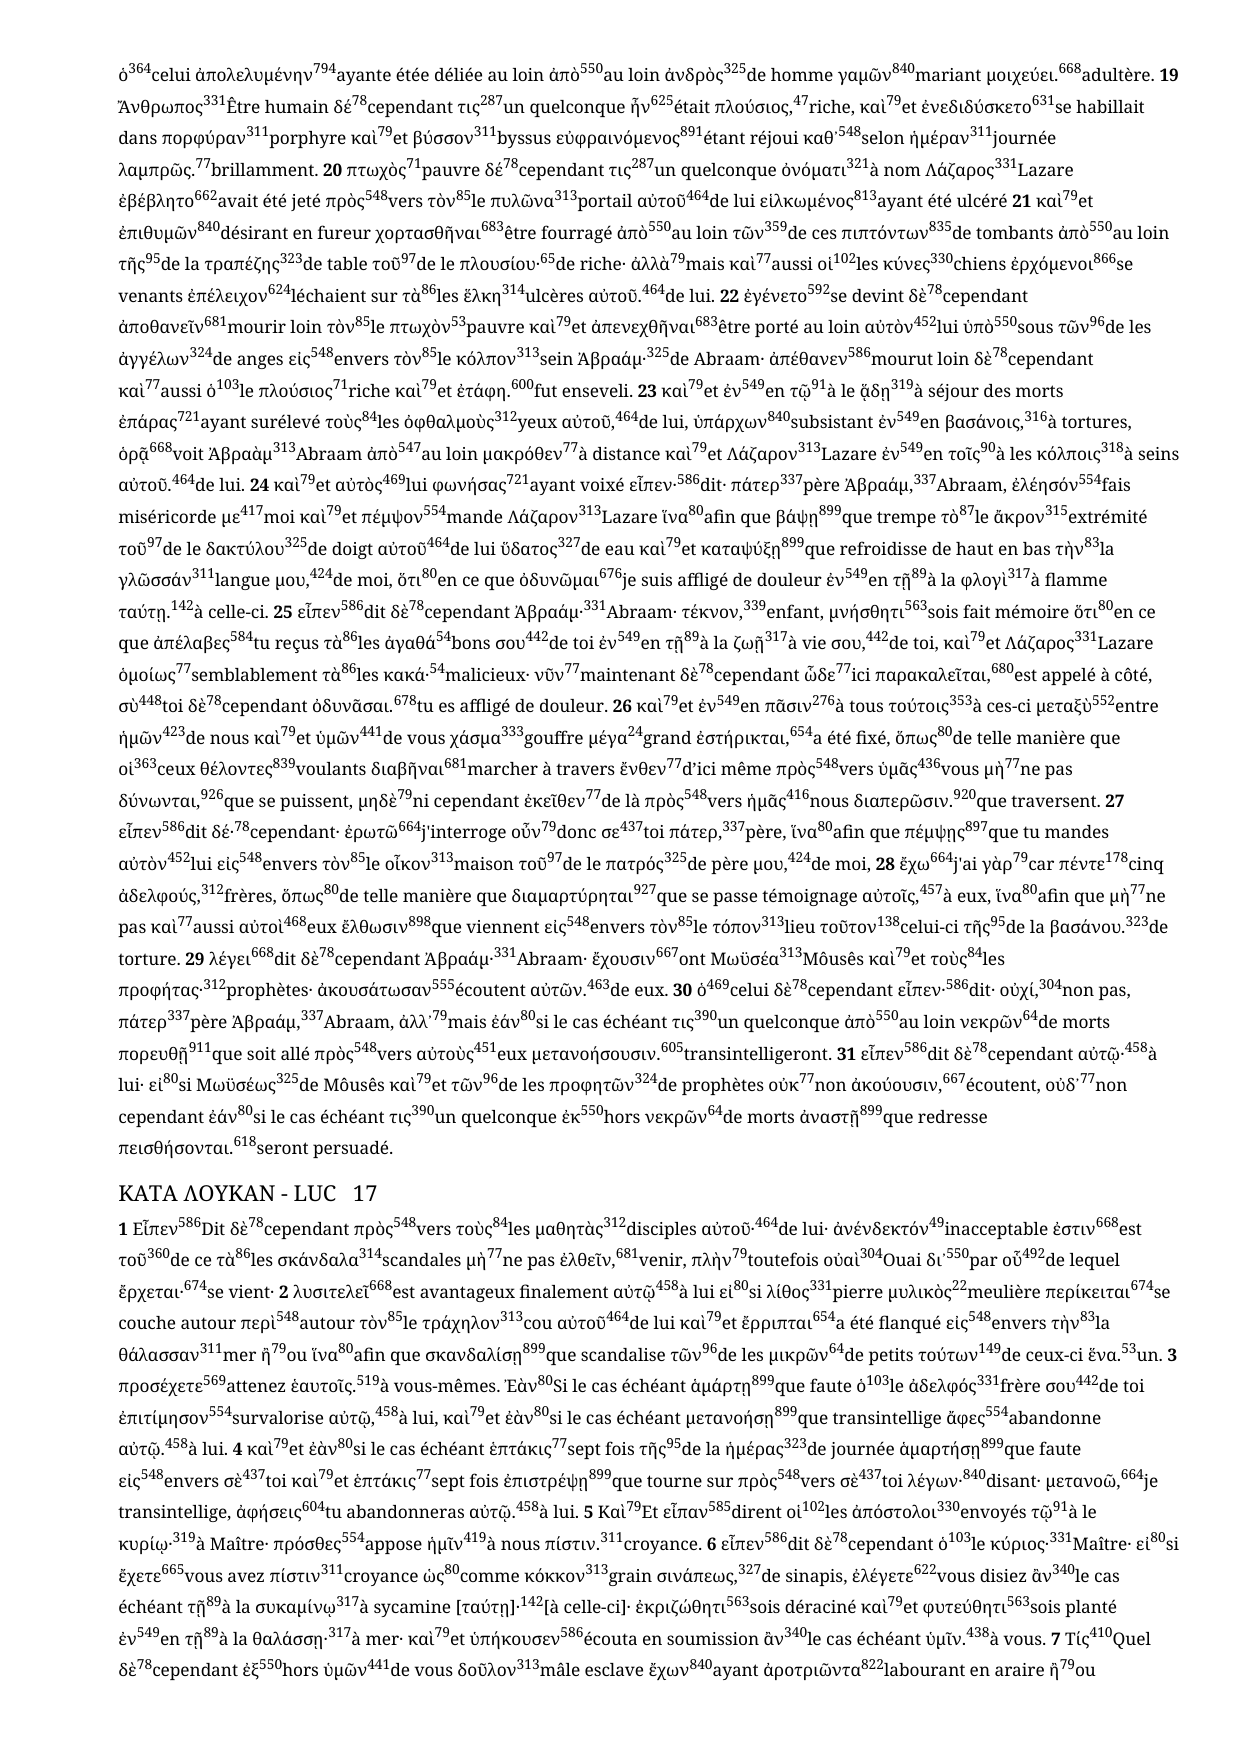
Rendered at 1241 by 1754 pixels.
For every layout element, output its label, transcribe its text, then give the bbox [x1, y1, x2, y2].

text 1 Εἶπεν586Dit δὲ78cependant πρὸς548vers τοὺς84les μαθητὰς312disciples αὐτοῦ·464de lui· ἀνένδεκτόν49inacceptable ἐστιν668est τοῦ360de ce τὰ86les σκάνδαλα314scandales μὴ77ne pas ἐλθεῖν,681venir, πλὴν79toutefois οὐαὶ304Ouai δι᾽550par οὗ492de lequel ἔρχεται·674se vient· 2 λυσιτελεῖ668est avantageux finalement αὐτῷ458à lui εἰ80si λίθος331pierre μυλικὸς22meulière περίκειται674se couche autour περὶ548autour τὸν85le τράχηλον313cou αὐτοῦ464de lui καὶ79et ἔρριπται654a été flanqué εἰς548envers τὴν83la θάλασσαν311mer ἢ79ou ἵνα80afin que σκανδαλίσῃ899que scandalise τῶν96de les μικρῶν64de petits τούτων149de ceux-ci ἕνα.53un. 3 προσέχετε569attenez ἑαυτοῖς.519à vous-mêmes. Ἐὰν80Si le cas échéant ἁμάρτῃ899que faute ὁ103le ἀδελφός331frère σου442de toi ἐπιτίμησον554survalorise αὐτῷ,458à lui, καὶ79et ἐὰν80si le cas échéant μετανοήσῃ899que transintellige ἄφες554abandonne αὐτῷ.458à lui. 4 καὶ79et ἐὰν80si le cas échéant ἑπτάκις77sept fois τῆς95de la ἡμέρας323de journée ἁμαρτήσῃ899que faute εἰς548envers σὲ437toi καὶ79et ἑπτάκις77sept fois ἐπιστρέψῃ899que tourne sur πρὸς548vers σὲ437toi λέγων·840disant· μετανοῶ,664je transintellige, ἀφήσεις604tu abandonneras αὐτῷ.458à lui. 5 Καὶ79Et εἶπαν585dirent οἱ102les ἀπόστολοι330envoyés τῷ91à le κυρίῳ·319à Maître· πρόσθες554appose ἡμῖν419à nous πίστιν.311croyance. 6 εἶπεν586dit δὲ78cependant ὁ103le κύριος·331Maître· εἰ80si ἔχετε665vous avez πίστιν311croyance ὡς80comme κόκκον313grain σινάπεως,327de sinapis, ἐλέγετε622vous disiez ἂν340le cas échéant τῇ89à la συκαμίνῳ317à sycamine [ταύτῃ]·142[à celle-ci]· ἐκριζώθητι563sois déraciné καὶ79et φυτεύθητι563sois planté ἐν549en τῇ89à la θαλάσσῃ·317à mer· καὶ79et ὑπήκουσεν586écouta en soumission ἂν340le cas échéant ὑμῖν.438à vous. 7 Τίς410Quel δὲ78cependant ἐξ550hors ὑμῶν441de vous δοῦλον313mâle esclave ἔχων840ayant ἀροτριῶντα822labourant en araire ἢ79ou ποιμαίνοντα,822bergeant, ὃς498lequel εἰσελθόντι713à ayant venu à l'intérieur ἐκ550hors τοῦ97de le ἀγροῦ325de champ ἐρεῖ606dira αὐτῷ·458à lui· εὐθέως77directement παρελθὼν721ayant passé à côté ἀνάπεσε,554tombe de bas en haut, 8 ἀλλ᾽79mais οὐχὶ340non pas ἐρεῖ606dira αὐτῷ·458à lui· ἑτοίμασον554prépare τί399quel δειπνήσω895que je dîne καὶ79et περιζωσάμενος740se ayant ceint autour διακόνει570sers μοι420à moi ἕως80jusqu'à ce que φάγω895que je mange καὶ79et πίω,895que je boive, καὶ79et μετὰ548après ταῦτα347ces-ci φάγεσαι610tu te mangeras καὶ79et πίεσαι610tu te boiras σύ;448toi; 9 μὴ340ne pas ἔχει668a χάριν311grâce τῷ91à le δούλῳ319à mâle esclave ὅτι80en ce que ἐποίησεν586fit τὰ347ces διαταχθέντα;745ayants étés ordonnés au-travers; 10 οὕτως77ainsi καὶ77aussi ὑμεῖς,447vous, ὅταν80lorsque le cas échéant ποιήσητε896que vous fassiez πάντα374tous τὰ347ces διαταχθέντα745ayants étés ordonnés au-travers ὑμῖν,438à vous, λέγετε569dites ὅτι80en ce que δοῦλοι330mâles esclaves ἀχρεῖοί21sans nécessités ἐσμεν,663nous sommes, ὃ482lequel ὠφείλομεν620nous devions ποιῆσαι681faire πεποιήκαμεν.637nous avons fait. 11 Καὶ79Et ἐγένετο592se devint ἐν549en τῷ354à ce πορεύεσθαι690se aller εἰς548envers Ἰερουσαλὴμ311Ierousalem καὶ79et αὐτὸς469lui διήρχετο631se passait à travers διὰ548par le fait de μέσον55au milieu Σαμαρείας323de Samareia καὶ79et Γαλιλαίας.323de Galilée. 12 Καὶ79Et εἰσερχομένου861de se venant à l'intérieur αὐτοῦ464de lui εἴς548envers τινα267une quelconque κώμην311village ἀπήντησαν585vinrent de loin à la rencontre [αὐτῷ]458[à lui] δέκα196dix λεπροὶ21lépreux ἄνδρες,330hommes, οἳ497lesquels ἔστησαν585dressèrent πόρρωθεν77loin en avant 13 καὶ79et αὐτοὶ468eux ἦραν585levèrent φωνὴν311voix λέγοντες·839disants· Ἰησοῦ337Iésous ἐπιστάτα,337Supérieur, ἐλέησον554fais miséricorde ἡμᾶς.416nous. 14 καὶ79et ἰδὼν721ayant vu εἶπεν586dit αὐτοῖς·457à eux· πορευθέντες759ayants étés allés ἐπιδείξατε553montrez sûrement ἑαυτοὺς515vous-mêmes τοῖς90à les ἱερεῦσιν.318à sacrificateurs. καὶ79et ἐγένετο592se devint ἐν549en τῷ354à ce ὑπάγειν689diriger en arrière αὐτοὺς451eux ἐκαθαρίσθησαν.599furent purifié. 15 Εἷς71Un δὲ78cependant ἐξ550hors αὐτῶν,463de eux, ἰδὼν721ayant vu ὅτι80en ce que ἰάθη,600fut guéri, ὑπέστρεψεν586retourna en arrière μετὰ550avec φωνῆς323de voix μεγάλης14de grande δοξάζων840glorifiant τὸν85le θεόν,313Dieu, 16 καὶ79et ἔπεσεν586tomba ἐπὶ548sur πρόσωπον315face παρὰ548à côté τοὺς84les πόδας312pieds αὐτοῦ464de lui εὐχαριστῶν840rendant grâce αὐτῷ·458à lui· καὶ79et αὐτὸς469lui ἦν625était Σαμαρίτης.331Samaritain. 17 ἀποκριθεὶς760ayant été répondu δὲ78cependant ὁ103le Ἰησοῦς331Iésous εἶπεν·586dit· οὐχὶ340non pas οἱ102les δέκα70dix ἐκαθαρίσθησαν;599furent purifié; οἱ102les δὲ78cependant ἐννέα70neuf ποῦ;77où?; 18 οὐχ77non εὑρέθησαν599furent trouvé ὑποστρέψαντες720ayants retournés en arrière δοῦναι681donner δόξαν311gloire τῷ91à le θεῷ319à Dieu εἰ551si μὴ77ne pas ὁ103le ἀλλογενὴς71allogène οὗτος;156celui-ci; 19 καὶ79et εἶπεν586dit αὐτῷ·458à lui· ἀναστὰς721ayant redressé πορεύου·574te va· ἡ101la πίστις329croyance σου442de toi σέσωκέν642a sauvé σε.437toi. 20 Ἐπερωτηθεὶς760Ayant été surinterrogé δὲ78cependant ὑπὸ550sous τῶν96de les Φαρισαίων324de Pharisiens πότε77quand ἔρχεται674se vient ἡ101la βασιλεία329royauté τοῦ97de le θεοῦ325de Dieu ἀπεκρίθη600fut répondu αὐτοῖς457à eux καὶ79et εἶπεν·586dit· οὐκ77non ἔρχεται674se vient ἡ101la βασιλεία329royauté τοῦ97de le θεοῦ325de Dieu μετὰ550avec παρατηρήσεως,323de action d’épier, 21 οὐδὲ79non cependant ἐροῦσιν·605diront· ἰδοὺ306voici ὧδε77ici ἤ·79ou· ἐκεῖ,77là, ἰδοὺ306voici γὰρ79car ἡ101la βασιλεία329royauté τοῦ97de le θεοῦ325de Dieu ἐντὸς552intérieurement ὑμῶν441de vous ἐστιν.668est. 22 Εἶπεν586Dit δὲ78cependant πρὸς548vers τοὺς84les μαθητάς·312disciples· ἐλεύσονται611se viendront ἡμέραι328journées ὅτε77lorsque ἐπιθυμήσετε603vous désirerez en fureur μίαν51une τῶν94de les ἡμερῶν322de journées τοῦ97de le υἱοῦ325de fils τοῦ97de le ἀνθρώπου325de être humain ἰδεῖν681voir καὶ79et οὐκ77non ὄψεσθε.609vous vous verrez. 23 καὶ79et ἐροῦσιν605diront ὑμῖν·438à vous· ἰδοὺ306voici ἐκεῖ,77là, [ἤ·]79[ou·] ἰδοὺ306voici ὧδε·77ici· μὴ77ne pas ἀπέλθητε896que vous éloigniez μηδὲ79ni cependant διώξητε.896que vous poursuiviez. 24 ὥσπερ80comme certes γὰρ79car ἡ101la ἀστραπὴ329éclair ἀστράπτουσα838éclairante ἐκ550hors τῆς356de celle ὑπὸ548sous τὸν85le οὐρανὸν313ciel εἰς548envers τὴν344celle ὑπ᾽548sous οὐρανὸν313ciel λάμπει,668brille, οὕτως77ainsi ἔσται612se sera ὁ103le υἱὸς331fils τοῦ97de le ἀνθρώπου325de être humain [ἐν549[en τῇ89à la ἡμέρᾳ317à journée αὐτοῦ].464de lui]. 25 πρῶτον77premièrement δὲ78cependant δεῖ668attache de lien αὐτὸν452lui πολλὰ374nombreux παθεῖν681souffrir καὶ79et ἀποδοκιμασθῆναι683être éprouvé en rejet ἀπὸ550au loin τῆς95de la γενεᾶς323de génération ταύτης.148de celle-ci. 26 καὶ79et καθὼς77de haut en bas comme ἐγένετο592se devint ἐν549en ταῖς88à les ἡμέραις316à journées Νῶε,325de Noé, οὕτως77ainsi ἔσται612se sera καὶ77aussi ἐν549en ταῖς88à les ἡμέραις316à journées τοῦ97de le υἱοῦ325de fils τοῦ97de le ἀνθρώπου·325de être humain· 27 ἤσθιον,624mangeaient, ἔπινον,624buvaient, ἐγάμουν,624mariaient, ἐγαμίζοντο,635étaient donné en mariage, ἄχρι552jusqu'à l'extrémité ἧς148de laquelle ἡμέρας323de journée εἰσῆλθεν586vint à l'intérieur Νῶε331Noé εἰς548envers τὴν83la κιβωτὸν311arche καὶ79et ἦλθεν586vint ὁ103le κατακλυσμὸς331cataclysme καὶ79et ἀπώλεσεν586dépérit πάντας.372tous. 28 Ὁμοίως77Semblablement καθὼς77de haut en bas comme ἐγένετο592se devint ἐν549en ταῖς88à les ἡμέραις316à journées Λώτ·325de Lot· ἤσθιον,624mangeaient, ἔπινον,624buvaient, ἠγόραζον,624achetaient à l'agora, ἐπώλουν,624troquaient, ἐφύτευον,624plantaient, ᾠκοδόμουν·624édifiaient en maison· 29 ᾗ484à laquelle δὲ78cependant ἡμέρᾳ317à journée ἐξῆλθεν586sortit Λὼτ331Lot ἀπὸ550au loin Σοδόμων,326de Sodomas, ἔβρεξεν586plut πῦρ315feu καὶ79et θεῖον315soufre ἀπ᾽550au loin οὐρανοῦ325de ciel καὶ79et ἀπώλεσεν586dépérit πάντας.372tous. 30 κατὰ548selon ταὐτὰ77ainsi même ἔσται612se sera ᾗ484à laquelle ἡμέρᾳ317à journée ὁ103le υἱὸς331fils τοῦ97de le ἀνθρώπου325de être humain ἀποκαλύπτεται.680est découvert. 31 ἐν549en ἐκείνῃ142à celle-là τῇ89à la ἡμέρᾳ317à journée ὃς498lequel ἔσται612se sera ἐπὶ550sur τοῦ99de le δώματος327de dôme καὶ79et τὰ104les σκεύη332ustensiles αὐτοῦ464de lui ἐν549en τῇ249à la οἰκίᾳ,317à maison d'habitation, μὴ77ne pas καταβάτω556descende ἆραι681lever αὐτά,453eux, καὶ79et ὁ364celui ἐν549en ἀγρῷ319à champ ὁμοίως77semblablement μὴ77ne pas ἐπιστρεψάτω556tourne sur εἰς548envers τὰ347ces ὀπίσω.77derrière. 32 μνημονεύετε569mémorez τῆς95de la γυναικὸς323de femme Λώτ.325de Lot. 33 ὃς498lequel ἐὰν340si le cas échéant ζητήσῃ899que cherche τὴν83la ψυχὴν311âme αὐτοῦ464de lui περιποιήσασθαι682se produire autour ἀπολέσει606dépérira αὐτήν,450elle, ὃς498lequel δ᾽78cependant ἂν340le cas échéant ἀπολέσῃ899que dépérisse ζῳογονήσει606deviendra être vivant αὐτήν.450elle. 34 λέγω664je dis ὑμῖν,438à vous, ταύτῃ142à celle-ci τῇ89à la νυκτὶ317à nuit ἔσονται611se seront δύο46deux ἐπὶ550sur κλίνης323de lit μιᾶς,189de une, ὁ103le εἷς71un παραλημφθήσεται619sera pris à côté καὶ79et ὁ103le ἕτερος390autre-différent ἀφεθήσεται·619sera abandonné· 35 ἔσονται611se seront δύο44deux ἀλήθουσαι837faisantes farines ἐπὶ548sur τὸ87le αὐτό,348même, ἡ101la μία69une παραλημφθήσεται,619sera pris à côté, ἡ101la δὲ78cependant ἑτέρα388autre-différente ἀφεθήσεται.619sera abandonné. 36 37 καὶ79et ἀποκριθέντες759ayants étés répondus λέγουσιν667disent αὐτῷ·458à lui· ποῦ,77où?, κύριε;337Maître; ὁ469celui δὲ78cependant εἶπεν586dit αὐτοῖς·457à eux· ὅπου80là où τὸ105le σῶμα,333corps, ἐκεῖ77là καὶ77aussi οἱ102les ἀετοὶ330aigles ἐπισυναχθήσονται.618seront rassemblé. [118, 1212, 1181, 1682]
text 1 Ἔλεγεν625Disait δὲ78cependant καὶ77aussi πρὸς548vers τοὺς84les μαθητάς·312disciples· ἄνθρωπός331être humain τις287un quelconque ἦν625était πλούσιος47riche ὃς498lequel εἶχεν625avait οἰκονόμον,313légiste de maison, καὶ79et οὗτος364celui-ci διεβλήθη600fut jeté au travers αὐτῷ458à lui ὡς80comme διασκορπίζων840dispersant au travers τὰ347ces ὑπάρχοντα823subsistants αὐτοῦ.464de lui. 2 καὶ79et φωνήσας721ayant voixé αὐτὸν452lui εἶπεν586dit αὐτῷ·458à lui· τί399quel τοῦτο348ce-ci ἀκούω664j'écoute περὶ550autour σοῦ;442de toi; ἀπόδος554redonne τὸν85le λόγον313discours τῆς95de la οἰκονομίας323de législation de maison σου,442de toi, οὐ77non γὰρ79car δύνῃ672tu te peux ἔτι77encore οἰκονομεῖν.689légiférer maison. 3 εἶπεν586dit δὲ78cependant ἐν549en ἑαυτῷ533à lui-même ὁ103le οἰκονόμος·331légiste de maison· τί399quel ποιήσω,895que je fasse, ὅτι80en ce que ὁ103le κύριός331Maître μου424de moi ἀφαιρεῖται674se saisit au loin τὴν83la οἰκονομίαν311législation de maison ἀπ᾽550au loin ἐμοῦ;424de moi; σκάπτειν689bêcher οὐκ77non ἰσχύω,664j'ai la ténacité, ἐπαιτεῖν689quémander αἰσχύνομαι.670je m'ai honte. 4 ἔγνων582je connus τί399quel ποιήσω,895que je fasse, ἵνα80afin que ὅταν80lorsque le cas échéant μετασταθῶ907que je sois déplacé ἐκ550hors τῆς95de la οἰκονομίας323de législation de maison δέξωνταί904que se acceptent με417moi εἰς548envers τοὺς84les οἴκους312maisons αὐτῶν.463de eux. 5 καὶ79et προσκαλεσάμενος740se ayant appelé auprès ἕνα53un ἕκαστον269chacun τῶν96de les χρεοφειλετῶν324de débiteurs de dettes τοῦ97de le κυρίου325de Maître ἑαυτοῦ537de lui-même ἔλεγεν625disait τῷ91à le πρώτῳ·59à premier· πόσον399combien grand? ὀφείλεις666tu dois τῷ91à le κυρίῳ319à Maître μου;424de moi; 6 ὁ469celui δὲ78cependant εἶπεν·586dit· ἑκατὸν178cent βάτους312baths ἐλαίου.327de huile d'olive. ὁ469celui δὲ78cependant εἶπεν586dit αὐτῷ·458à lui· δέξαι558te accepte σου442de toi τὰ86les γράμματα314lettres καὶ79et καθίσας721ayant assis ταχέως77rapidement γράψον554graphe πεντήκοντα.52cinquante. 7 ἔπειτα77ensuite ἑτέρῳ378à autre-différent εἶπεν·586dit· σὺ448toi δὲ78cependant πόσον399combien grand? ὀφείλεις;666tu dois; ὁ469celui δὲ78cependant εἶπεν·586dit· ἑκατὸν178cent κόρους312kors σίτου.325de froment. λέγει668dit αὐτῷ·458à lui· δέξαι558te accepte σου442de toi τὰ86les γράμματα314lettres καὶ79et γράψον554graphe ὀγδοήκοντα.52quatre-vingts. 8 καὶ79et ἐπῄνεσεν586surloua ὁ103le κύριος331Maître τὸν85le οἰκονόμον313légiste de maison τῆς95de la ἀδικίας323de injustice ὅτι80en ce que φρονίμως77pensivement ἐποίησεν·586fit· ὅτι80en ce que οἱ102les υἱοὶ330fils τοῦ97de le αἰῶνος325de ère τούτου150de celui-ci φρονιμώτεροι46plus pensifs ὑπὲρ548au-dessus τοὺς84les υἱοὺς312fils τοῦ99de le φωτὸς327de lumière εἰς548envers τὴν83la γενεὰν311génération τὴν344celle ἑαυτῶν536de eux-mêmes εἰσιν.667sont. 9 Καὶ79Et ἐγὼ431moi ὑμῖν438à vous λέγω,664je dis, ἑαυτοῖς519à vous-mêmes ποιήσατε553faites φίλους52amis ἐκ550hors τοῦ97de le μαμωνᾶ325de mamonas τῆς95de la ἀδικίας,323de injustice, ἵνα80afin que ὅταν80lorsque le cas échéant ἐκλίπῃ899que éclipse δέξωνται904que se acceptent ὑμᾶς436vous εἰς548envers τὰς82les αἰωνίους1éternelles σκηνάς.310tentes. 10 Ὁ364Celui πιστὸς47croyable ἐν549en ἐλαχίστῳ61à moindre καὶ77aussi ἐν549en πολλῷ380à nombreux πιστός47croyable ἐστιν,668est, καὶ79et ὁ364celui ἐν549en ἐλαχίστῳ61à moindre ἄδικος47injuste καὶ77aussi ἐν549en πολλῷ380à nombreux ἄδικός47injuste ἐστιν.668est. 11 εἰ80si οὖν79donc ἐν549en τῷ91à le ἀδίκῳ10à injuste μαμωνᾷ319à mamonas πιστοὶ46croyables οὐκ77non ἐγένεσθε,589vous vous devîntes, τὸ87le ἀληθινὸν55véritable τίς410quel ὑμῖν438à vous πιστεύσει;606croira; 12 καὶ79et εἰ80si ἐν549en τῷ93à le ἀλλοτρίῳ61à d'autrui πιστοὶ46croyables οὐκ77non ἐγένεσθε,589vous vous devîntes, τὸ348ce ὑμέτερον435votre τίς410quel ὑμῖν438à vous δώσει;606donnera; 13 Οὐδεὶς287Aucun οἰκέτης331habitant de maison δύναται674se peut δυσὶν184à deux κυρίοις318à Maîtres δουλεύειν·689être esclave· ἢ79ou γὰρ79car τὸν85le ἕνα53un μισήσει606haïra καὶ79et τὸν85le ἕτερον373autre-différent ἀγαπήσει,606aimera, ἢ79ou ἑνὸς65de un ἀνθέξεται612se tiendra contre καὶ79et τοῦ97de le ἑτέρου384de autre-différent καταφρονήσει.606méprisera. οὐ77non δύνασθε671vous vous pouvez θεῷ319à Dieu δουλεύειν689être esclave καὶ79et μαμωνᾷ.319à mamonas. 14 Ἤκουον624Écoutaient δὲ78cependant ταῦτα347ces-ci πάντα270tous οἱ102les Φαρισαῖοι330Pharisiens φιλάργυροι46amis de l'argents ὑπάρχοντες839subsistants καὶ79et ἐξεμυκτήριζον624narguaient à l'excès αὐτόν.452lui. 15 καὶ79et εἶπεν586dit αὐτοῖς·457à eux· ὑμεῖς447vous ἐστε665vous êtes οἱ363ceux δικαιοῦντες839justifiants ἑαυτοὺς515vous-mêmes ἐνώπιον552en devant τῶν96de les ἀνθρώπων,324de êtres humains, ὁ103le δὲ78cependant θεὸς331Dieu γινώσκει668connaît τὰς82les καρδίας310coeurs ὑμῶν·441de vous· ὅτι80en ce que τὸ366ce ἐν549en ἀνθρώποις318à êtres humains ὑψηλὸν73haut βδέλυγμα333abomination ἐνώπιον552en devant τοῦ97de le θεοῦ.325de Dieu. 16 Ὁ103Le νόμος331loi καὶ79et οἱ102les προφῆται330prophètes μέχρι552jusqu'à Ἰωάννου·325de Ioannes· ἀπὸ547au loin τότε77alors ἡ101la βασιλεία329royauté τοῦ97de le θεοῦ325de Dieu εὐαγγελίζεται680est évangélisé καὶ79et πᾶς390tout εἰς548envers αὐτὴν450elle βιάζεται.674se met en violence. 17 εὐκοπώτερον49plus facile δέ78cependant ἐστιν668est τὸν85le οὐρανὸν313ciel καὶ79et τὴν83la γῆν311terre παρελθεῖν681passer à côté ἢ79ou τοῦ97de le νόμου325de loi μίαν177une κεραίαν311pointe πεσεῖν.681tomber. 18 Πᾶς390Tout ὁ364celui ἀπολύων840déliant au loin τὴν83la γυναῖκα311femme αὐτοῦ464de lui καὶ79et γαμῶν840mariant ἑτέραν371autre-différente μοιχεύει,668adultère, καὶ79et ὁ364celui ἀπολελυμένην794ayante étée déliée au loin ἀπὸ550au loin ἀνδρὸς325de homme γαμῶν840mariant μοιχεύει.668adultère. 19 Ἄνθρωπος331Être humain δέ78cependant τις287un quelconque ἦν625était πλούσιος,47riche, καὶ79et ἐνεδιδύσκετο631se habillait dans πορφύραν311porphyre καὶ79et βύσσον311byssus εὐφραινόμενος891étant réjoui καθ᾽548selon ἡμέραν311journée λαμπρῶς.77brillamment. 20 πτωχὸς71pauvre δέ78cependant τις287un quelconque ὀνόματι321à nom Λάζαρος331Lazare ἐβέβλητο662avait été jeté πρὸς548vers τὸν85le πυλῶνα313portail αὐτοῦ464de lui εἱλκωμένος813ayant été ulcéré 21 καὶ79et ἐπιθυμῶν840désirant en fureur χορτασθῆναι683être fourragé ἀπὸ550au loin τῶν359de ces πιπτόντων835de tombants ἀπὸ550au loin τῆς95de la τραπέζης323de table τοῦ97de le πλουσίου·65de riche· ἀλλὰ79mais καὶ77aussi οἱ102les κύνες330chiens ἐρχόμενοι866se venants ἐπέλειχον624léchaient sur τὰ86les ἕλκη314ulcères αὐτοῦ.464de lui. 22 ἐγένετο592se devint δὲ78cependant ἀποθανεῖν681mourir loin τὸν85le πτωχὸν53pauvre καὶ79et ἀπενεχθῆναι683être porté au loin αὐτὸν452lui ὑπὸ550sous τῶν96de les ἀγγέλων324de anges εἰς548envers τὸν85le κόλπον313sein Ἀβραάμ·325de Abraam· ἀπέθανεν586mourut loin δὲ78cependant καὶ77aussi ὁ103le πλούσιος71riche καὶ79et ἐτάφη.600fut enseveli. 23 καὶ79et ἐν549en τῷ91à le ᾅδῃ319à séjour des morts ἐπάρας721ayant surélevé τοὺς84les ὀφθαλμοὺς312yeux αὐτοῦ,464de lui, ὑπάρχων840subsistant ἐν549en βασάνοις,316à tortures, ὁρᾷ668voit Ἀβραὰμ313Abraam ἀπὸ547au loin μακρόθεν77à distance καὶ79et Λάζαρον313Lazare ἐν549en τοῖς90à les κόλποις318à seins αὐτοῦ.464de lui. 24 καὶ79et αὐτὸς469lui φωνήσας721ayant voixé εἶπεν·586dit· πάτερ337père Ἀβραάμ,337Abraam, ἐλέησόν554fais miséricorde με417moi καὶ79et πέμψον554mande Λάζαρον313Lazare ἵνα80afin que βάψῃ899que trempe τὸ87le ἄκρον315extrémité τοῦ97de le δακτύλου325de doigt αὐτοῦ464de lui ὕδατος327de eau καὶ79et καταψύξῃ899que refroidisse de haut en bas τὴν83la γλῶσσάν311langue μου,424de moi, ὅτι80en ce que ὀδυνῶμαι676je suis affligé de douleur ἐν549en τῇ89à la φλογὶ317à flamme ταύτῃ.142à celle-ci. 25 εἶπεν586dit δὲ78cependant Ἀβραάμ·331Abraam· τέκνον,339enfant, μνήσθητι563sois fait mémoire ὅτι80en ce que ἀπέλαβες584tu reçus τὰ86les ἀγαθά54bons σου442de toi ἐν549en τῇ89à la ζωῇ317à vie σου,442de toi, καὶ79et Λάζαρος331Lazare ὁμοίως77semblablement τὰ86les κακά·54malicieux· νῦν77maintenant δὲ78cependant ὧδε77ici παρακαλεῖται,680est appelé à côté, σὺ448toi δὲ78cependant ὀδυνᾶσαι.678tu es affligé de douleur. 26 καὶ79et ἐν549en πᾶσιν276à tous τούτοις353à ces-ci μεταξὺ552entre ἡμῶν423de nous καὶ79et ὑμῶν441de vous χάσμα333gouffre μέγα24grand ἐστήρικται,654a été fixé, ὅπως80de telle manière que οἱ363ceux θέλοντες839voulants διαβῆναι681marcher à travers ἔνθεν77d’ici même πρὸς548vers ὑμᾶς436vous μὴ77ne pas δύνωνται,926que se puissent, μηδὲ79ni cependant ἐκεῖθεν77de là πρὸς548vers ἡμᾶς416nous διαπερῶσιν.920que traversent. 27 εἶπεν586dit δέ·78cependant· ἐρωτῶ664j'interroge οὖν79donc σε437toi πάτερ,337père, ἵνα80afin que πέμψῃς897que tu mandes αὐτὸν452lui εἰς548envers τὸν85le οἶκον313maison τοῦ97de le πατρός325de père μου,424de moi, 28 ἔχω664j'ai γὰρ79car πέντε178cinq ἀδελφούς,312frères, ὅπως80de telle manière que διαμαρτύρηται927que se passe témoignage αὐτοῖς,457à eux, ἵνα80afin que μὴ77ne pas καὶ77aussi αὐτοὶ468eux ἔλθωσιν898que viennent εἰς548envers τὸν85le τόπον313lieu τοῦτον138celui-ci τῆς95de la βασάνου.323de torture. 29 λέγει668dit δὲ78cependant Ἀβραάμ·331Abraam· ἔχουσιν667ont Μωϋσέα313Môusês καὶ79et τοὺς84les προφήτας·312prophètes· ἀκουσάτωσαν555écoutent αὐτῶν.463de eux. 30 ὁ469celui δὲ78cependant εἶπεν·586dit· οὐχί,304non pas, πάτερ337père Ἀβραάμ,337Abraam, ἀλλ᾽79mais ἐάν80si le cas échéant τις390un quelconque ἀπὸ550au loin νεκρῶν64de morts πορευθῇ911que soit allé πρὸς548vers αὐτοὺς451eux μετανοήσουσιν.605transintelligeront. 31 εἶπεν586dit δὲ78cependant αὐτῷ·458à lui· εἰ80si Μωϋσέως325de Môusês καὶ79et τῶν96de les προφητῶν324de prophètes οὐκ77non ἀκούουσιν,667écoutent, οὐδ᾽77non cependant ἐάν80si le cas échéant τις390un quelconque ἐκ550hors νεκρῶν64de morts ἀναστῇ899que redresse πεισθήσονται.618seront persuadé. [118, 59, 1181, 1160]
text ΚΑΤΑ ΛΟΥΚΑΝ - LUC 17 [118, 1178, 1181, 1208]
